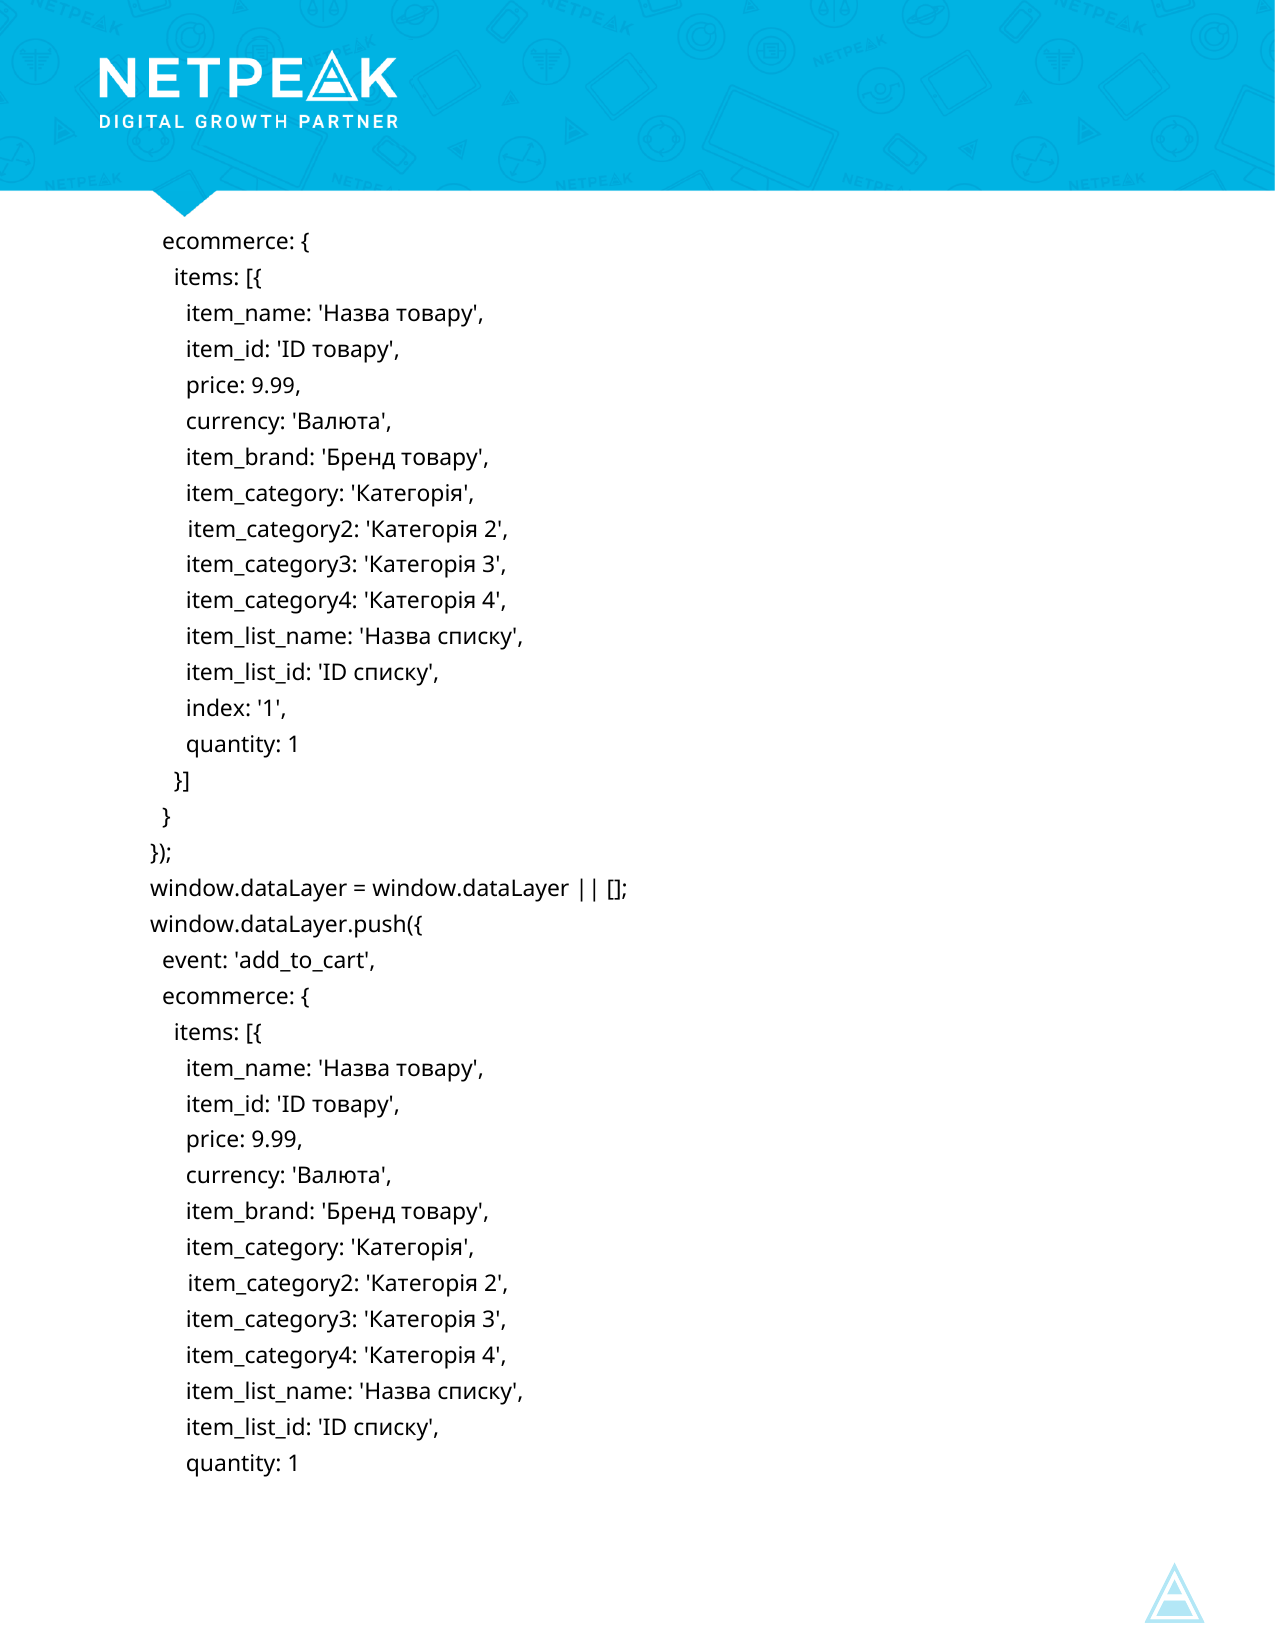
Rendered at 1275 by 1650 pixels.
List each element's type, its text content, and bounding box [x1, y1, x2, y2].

text price: 9.99, [150, 1123, 1125, 1155]
text index: '1', [150, 692, 1125, 723]
picture [307, 52, 357, 101]
picture [262, 115, 270, 127]
text item_category2: 'Категорія 2', [187, 1267, 1125, 1298]
text item_category2: 'Категорія 2', [187, 512, 1125, 544]
text }] [150, 764, 1125, 795]
picture [273, 58, 302, 97]
text window.dataLayer.push({ [150, 908, 1125, 939]
picture [1125, 191, 1275, 221]
picture [329, 115, 338, 127]
text quantity: 1 [150, 728, 1125, 759]
picture [0, 191, 150, 221]
text item_category4: 'Категорія 4', [150, 584, 1125, 616]
text item_brand: 'Бренд товару', [150, 441, 1125, 472]
picture [250, 115, 256, 127]
picture [101, 115, 109, 127]
text }); [150, 836, 1125, 867]
picture [242, 117, 247, 127]
text item_category: 'Категорія', [150, 477, 1125, 508]
text item_category3: 'Категорія 3', [150, 1303, 1125, 1334]
text quantity: 1 [150, 1447, 1125, 1478]
picture [196, 117, 200, 127]
text item_category: 'Категорія', [150, 1231, 1125, 1262]
text event: 'add_to_cart', [150, 944, 1125, 975]
picture [176, 115, 182, 127]
text ecommerce: { [150, 150, 1125, 256]
text item_list_name: 'Назва списку', [150, 1375, 1125, 1406]
picture [364, 116, 368, 127]
picture [300, 115, 309, 127]
text item_name: 'Назва товару', [150, 297, 1125, 328]
text price: 9.99, [150, 369, 1125, 400]
picture [344, 115, 352, 127]
picture [359, 115, 363, 127]
text item_id: 'ID товару', [150, 333, 1125, 364]
picture [150, 58, 179, 97]
text currency: 'Валюта', [150, 1159, 1125, 1191]
picture [362, 58, 396, 97]
picture [374, 115, 382, 127]
text item_brand: 'Бренд товару', [150, 1195, 1125, 1227]
text items: [{ [150, 1016, 1125, 1047]
text item_category4: 'Категорія 4', [150, 1339, 1125, 1370]
picture [100, 58, 135, 97]
picture [161, 115, 166, 124]
picture [277, 116, 286, 127]
text item_list_id: 'ID списку', [150, 656, 1125, 687]
picture [1144, 1562, 1205, 1623]
text item_id: 'ID товару', [150, 1087, 1125, 1119]
text } [150, 800, 1125, 831]
text ecommerce: { [150, 980, 1125, 1011]
text item_category3: 'Категорія 3', [150, 548, 1125, 580]
picture [315, 116, 320, 124]
picture [212, 115, 221, 127]
text window.dataLayer = window.dataLayer || []; [150, 872, 1125, 903]
text items: [{ [150, 261, 1125, 292]
text item_name: 'Назва товару', [150, 1052, 1125, 1083]
picture [388, 115, 396, 127]
picture [230, 58, 261, 97]
picture [188, 58, 219, 97]
text currency: 'Валюта', [150, 405, 1125, 436]
text item_list_name: 'Назва списку', [150, 620, 1125, 652]
text item_list_id: 'ID списку', [150, 1411, 1125, 1442]
picture [147, 115, 156, 127]
